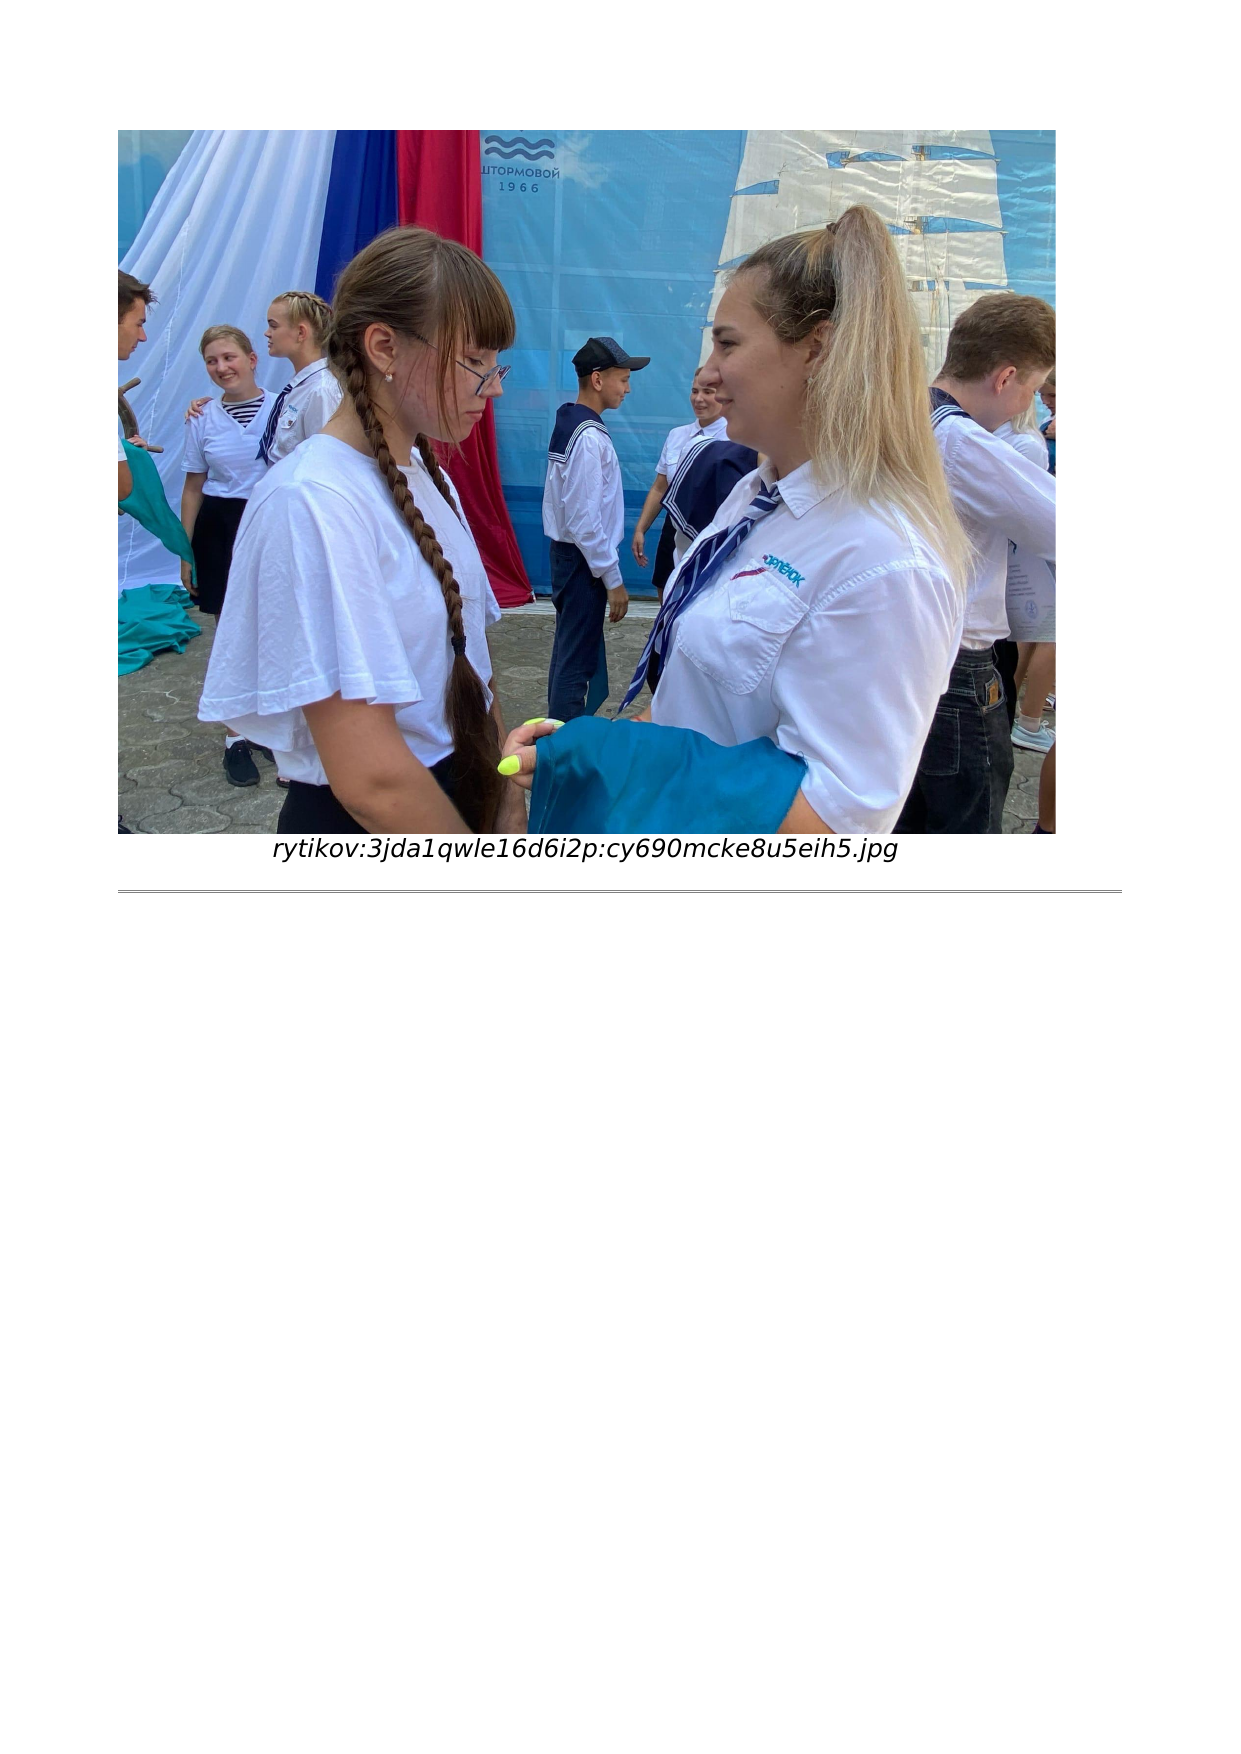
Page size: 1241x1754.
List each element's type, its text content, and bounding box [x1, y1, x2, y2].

picture [659, 801, 664, 817]
picture [671, 789, 680, 795]
picture [609, 824, 617, 834]
text rytikov:3jda1qwle16d6i2p:cy690mcke8u5eih5.jpg [118, 834, 1056, 863]
picture [556, 752, 570, 766]
picture [658, 827, 666, 834]
picture [118, 130, 1056, 834]
picture [166, 589, 173, 596]
picture [619, 750, 631, 755]
picture [565, 732, 571, 739]
picture [684, 773, 711, 794]
picture [664, 772, 675, 780]
picture [603, 757, 610, 764]
picture [701, 787, 710, 795]
picture [547, 741, 552, 752]
picture [667, 809, 677, 820]
picture [572, 725, 579, 731]
